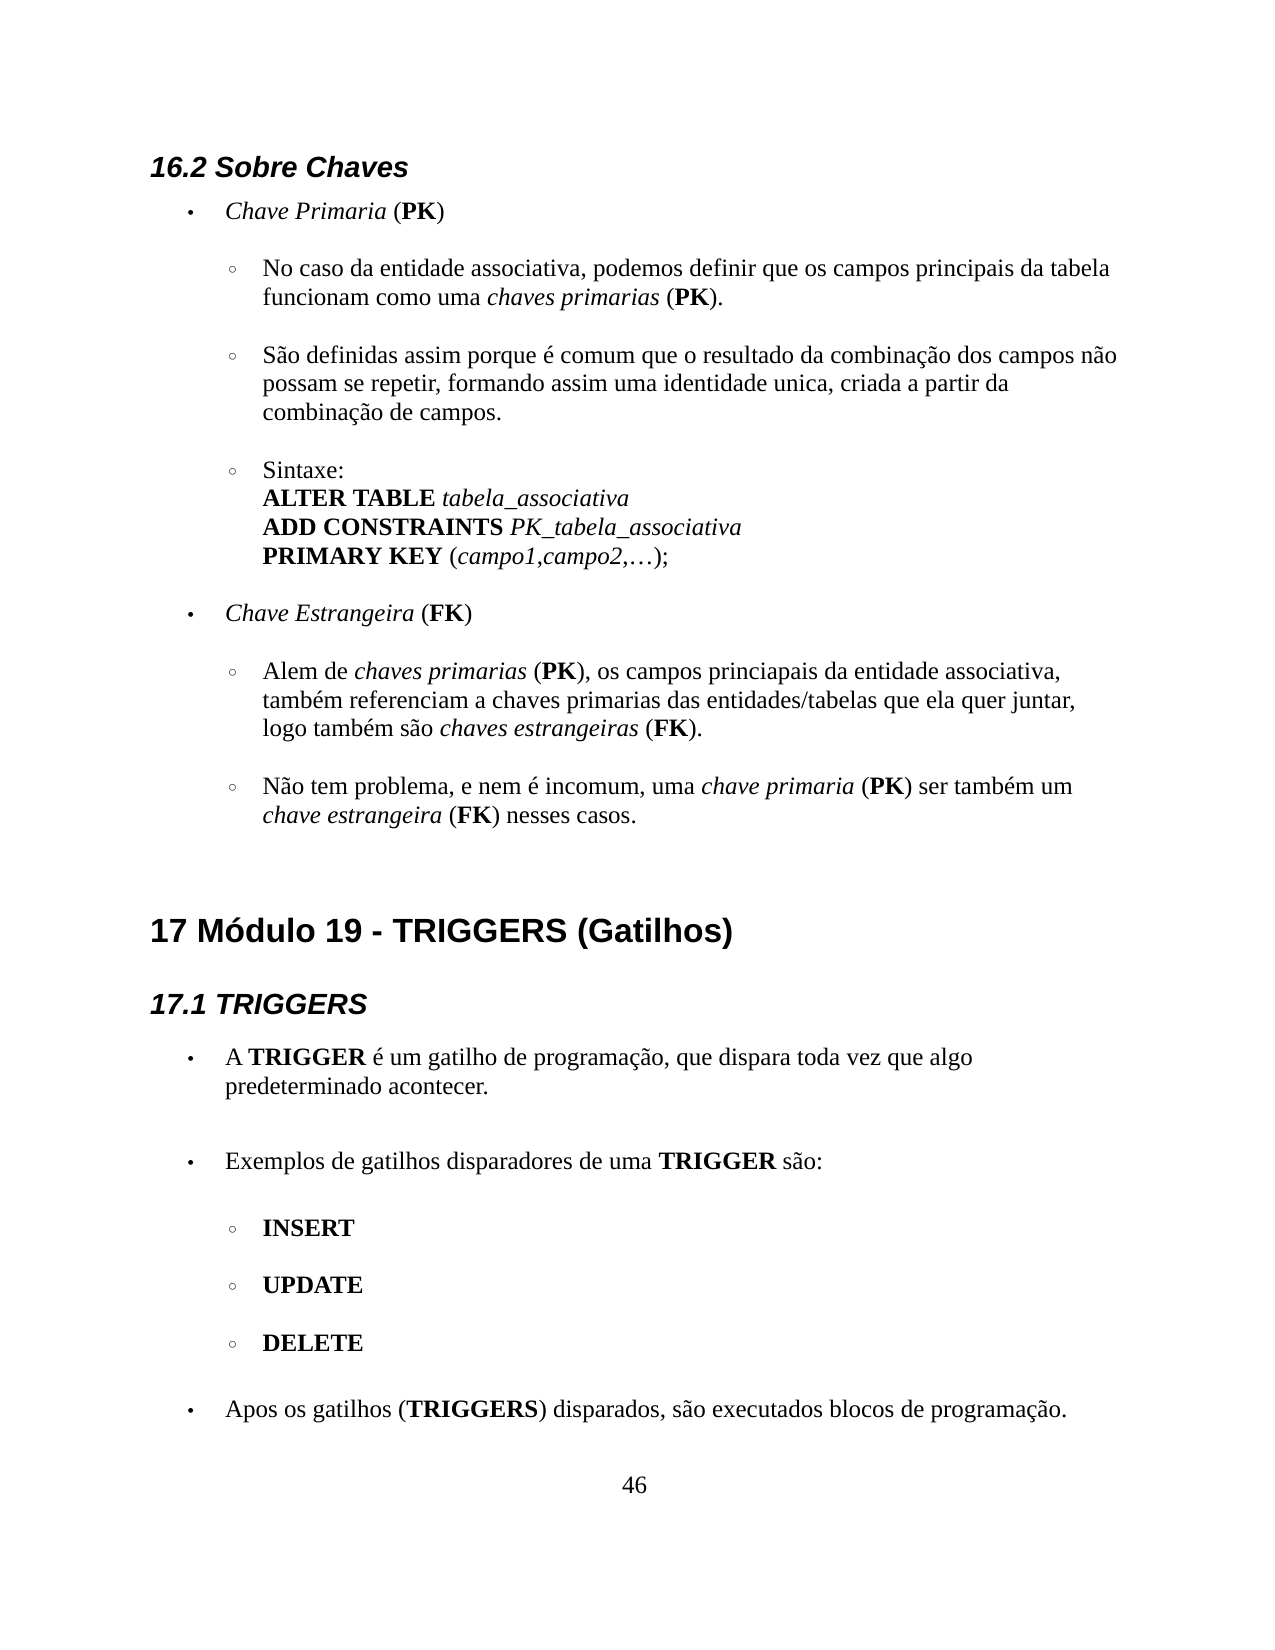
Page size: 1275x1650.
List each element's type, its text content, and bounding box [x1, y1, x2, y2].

list A TRIGGER é um gatilho de programação, que dispara toda vez que algo predeterminado acontecer. [187, 1042, 1125, 1128]
list São definidas assim porque é comum que o resultado da combinação dos campos não possam se repetir, formando assim uma identidade unica, criada a partir da combinação de campos. [225, 340, 1125, 455]
list Sintaxe: ALTER TABLE tabela_associativa ADD CONSTRAINTS PK_tabela_associativa PRIMARY KEY (campo1,campo2,…); [225, 455, 1125, 598]
list Chave Primaria (PK) [187, 196, 1125, 253]
subtitle 16.2 Sobre Chaves [150, 150, 1125, 183]
list Não tem problema, e nem é incomum, uma chave primaria (PK) ser também um chave estrangeira (FK) nesses casos. [225, 771, 1125, 857]
list No caso da entidade associativa, podemos definir que os campos principais da tabela funcionam como uma chaves primarias (PK). [225, 253, 1125, 340]
list Exemplos de gatilhos disparadores de uma TRIGGER são: [187, 1146, 1125, 1204]
list Chave Estrangeira (FK) [187, 598, 1125, 656]
list Apos os gatilhos (TRIGGERS) disparados, são executados blocos de programação. [187, 1394, 1125, 1423]
list Alem de chaves primarias (PK), os campos princiapais da entidade associativa, também referenciam a chaves primarias das entidades/tabelas que ela quer juntar, logo também são chaves estrangeiras (FK). [225, 656, 1125, 771]
list INSERT [225, 1213, 1125, 1270]
list UPDATE [225, 1270, 1125, 1328]
subtitle 17 Módulo 19 - TRIGGERS (Gatilhos) [150, 911, 1125, 950]
subtitle 17.1 TRIGGERS [150, 987, 1125, 1021]
list DELETE [225, 1328, 1125, 1385]
